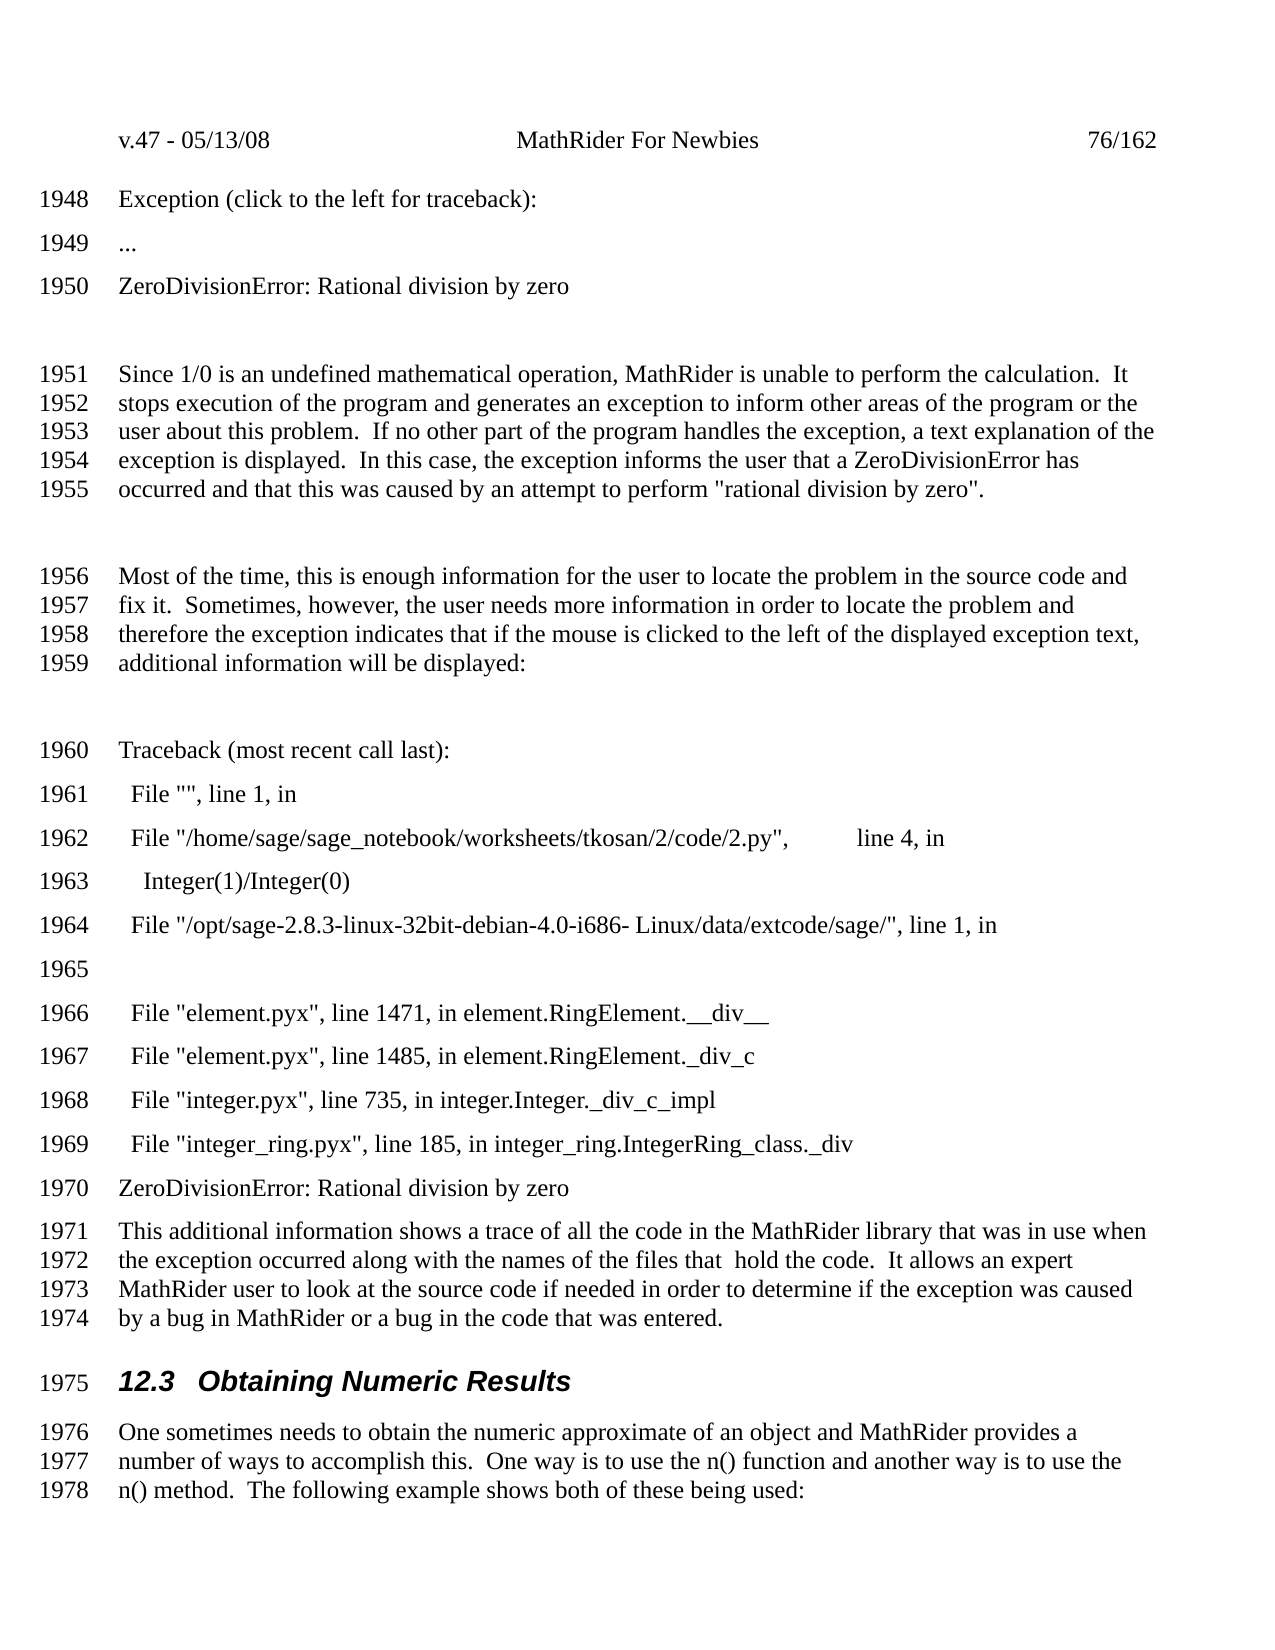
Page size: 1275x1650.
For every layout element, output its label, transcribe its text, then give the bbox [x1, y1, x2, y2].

text File "integer_ring.pyx", line 185, in integer_ring.IntegerRing_class._div [118, 1129, 1157, 1158]
text Exception (click to the left for traceback): [118, 184, 1157, 213]
text This additional information shows a trace of all the code in the MathRider library that was in use when the exception occurred along with the names of the files that hold the code. It allows an expert MathRider user to look at the source code if needed in order to determine if the exception was caused by a bug in MathRider or a bug in the code that was entered. [118, 1216, 1157, 1331]
text Traceback (most recent call last): [118, 735, 1157, 764]
text File "/home/sage/sage_notebook/worksheets/tkosan/2/code/2.py", line 4, in [118, 823, 1157, 851]
text Integer(1)/Integer(0) [118, 866, 1157, 895]
text Since 1/0 is an undefined mathematical operation, MathRider is unable to perform the calculation. It stops execution of the program and generates an exception to inform other areas of the program or the user about this problem. If no other part of the program handles the exception, a text explanation of the exception is displayed. In this case, the exception informs the user that a ZeroDivisionError has occurred and that this was caused by an attempt to perform "rational division by zero". [118, 359, 1157, 503]
text ZeroDivisionError: Rational division by zero [118, 271, 1157, 300]
text File "element.pyx", line 1485, in element.RingElement._div_c [118, 1041, 1157, 1070]
subtitle Obtaining Numeric Results [118, 1364, 1157, 1397]
text File "element.pyx", line 1471, in element.RingElement.__div__ [118, 998, 1157, 1026]
text ZeroDivisionError: Rational division by zero [118, 1173, 1157, 1201]
text File "/opt/sage-2.8.3-linux-32bit-debian-4.0-i686- Linux/data/extcode/sage/", line 1, in [118, 910, 1157, 939]
text File "integer.pyx", line 735, in integer.Integer._div_c_impl [118, 1085, 1157, 1114]
text ... [118, 228, 1157, 256]
text Most of the time, this is enough information for the user to locate the problem in the source code and fix it. Sometimes, however, the user needs more information in order to locate the problem and therefore the exception indicates that if the mouse is clicked to the left of the displayed exception text, additional information will be displayed: [118, 561, 1157, 676]
text One sometimes needs to obtain the numeric approximate of an object and MathRider provides a number of ways to accomplish this. One way is to use the n() function and another way is to use the n() method. The following example shows both of these being used: [118, 1417, 1157, 1504]
text File "", line 1, in [118, 779, 1157, 808]
